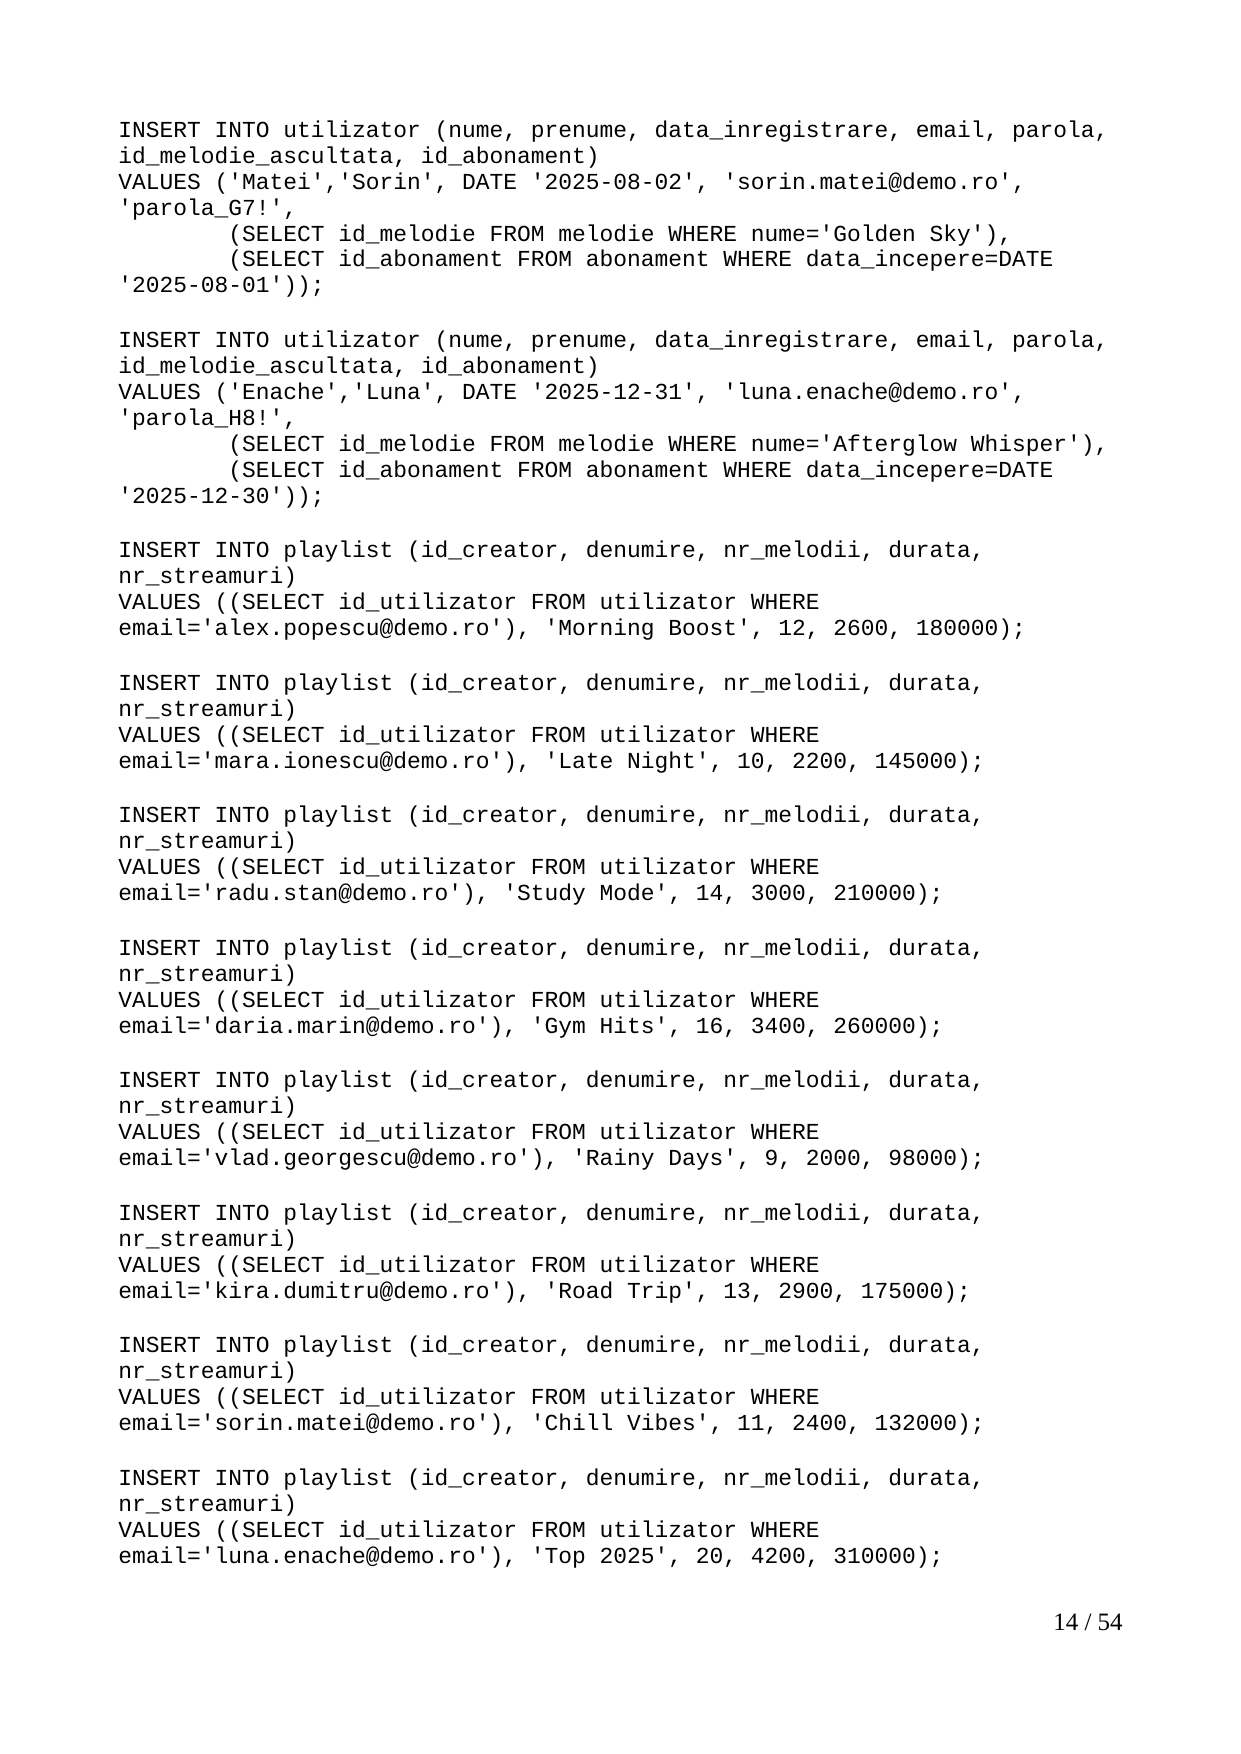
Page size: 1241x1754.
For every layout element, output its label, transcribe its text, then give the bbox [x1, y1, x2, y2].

text VALUES ((SELECT id_utilizator FROM utilizator WHERE email='mara.ionescu@demo.ro'), 'Late Night', 10, 2200, 145000); [118, 723, 1122, 775]
text (SELECT id_melodie FROM melodie WHERE nume='Golden Sky'), [118, 222, 1122, 248]
text INSERT INTO playlist (id_creator, denumire, nr_melodii, durata, nr_streamuri) [118, 1334, 1122, 1386]
text VALUES ('Matei','Sorin', DATE '2025-08-02', 'sorin.matei@demo.ro', 'parola_G7!', [118, 170, 1122, 222]
text INSERT INTO playlist (id_creator, denumire, nr_melodii, durata, nr_streamuri) [118, 1201, 1122, 1253]
text VALUES ((SELECT id_utilizator FROM utilizator WHERE email='radu.stan@demo.ro'), 'Study Mode', 14, 3000, 210000); [118, 856, 1122, 907]
text INSERT INTO utilizator (nume, prenume, data_inregistrare, email, parola, id_melodie_ascultata, id_abonament) [118, 118, 1122, 170]
text VALUES ((SELECT id_utilizator FROM utilizator WHERE email='kira.dumitru@demo.ro'), 'Road Trip', 13, 2900, 175000); [118, 1253, 1122, 1305]
text INSERT INTO playlist (id_creator, denumire, nr_melodii, durata, nr_streamuri) [118, 671, 1122, 723]
text VALUES ((SELECT id_utilizator FROM utilizator WHERE email='daria.marin@demo.ro'), 'Gym Hits', 16, 3400, 260000); [118, 988, 1122, 1040]
text INSERT INTO utilizator (nume, prenume, data_inregistrare, email, parola, id_melodie_ascultata, id_abonament) [118, 328, 1122, 380]
text VALUES ((SELECT id_utilizator FROM utilizator WHERE email='sorin.matei@demo.ro'), 'Chill Vibes', 11, 2400, 132000); [118, 1386, 1122, 1437]
text VALUES ((SELECT id_utilizator FROM utilizator WHERE email='vlad.georgescu@demo.ro'), 'Rainy Days', 9, 2000, 98000); [118, 1121, 1122, 1172]
text VALUES ((SELECT id_utilizator FROM utilizator WHERE email='luna.enache@demo.ro'), 'Top 2025', 20, 4200, 310000); [118, 1518, 1122, 1570]
text (SELECT id_melodie FROM melodie WHERE nume='Afterglow Whisper'), [118, 432, 1122, 458]
text VALUES ((SELECT id_utilizator FROM utilizator WHERE email='alex.popescu@demo.ro'), 'Morning Boost', 12, 2600, 180000); [118, 591, 1122, 642]
text INSERT INTO playlist (id_creator, denumire, nr_melodii, durata, nr_streamuri) [118, 804, 1122, 856]
text (SELECT id_abonament FROM abonament WHERE data_incepere=DATE '2025-08-01')); [118, 248, 1122, 300]
text INSERT INTO playlist (id_creator, denumire, nr_melodii, durata, nr_streamuri) [118, 1466, 1122, 1518]
text INSERT INTO playlist (id_creator, denumire, nr_melodii, durata, nr_streamuri) [118, 936, 1122, 988]
text VALUES ('Enache','Luna', DATE '2025-12-31', 'luna.enache@demo.ro', 'parola_H8!', [118, 380, 1122, 432]
text (SELECT id_abonament FROM abonament WHERE data_incepere=DATE '2025-12-30')); [118, 458, 1122, 510]
text INSERT INTO playlist (id_creator, denumire, nr_melodii, durata, nr_streamuri) [118, 539, 1122, 591]
text INSERT INTO playlist (id_creator, denumire, nr_melodii, durata, nr_streamuri) [118, 1069, 1122, 1121]
